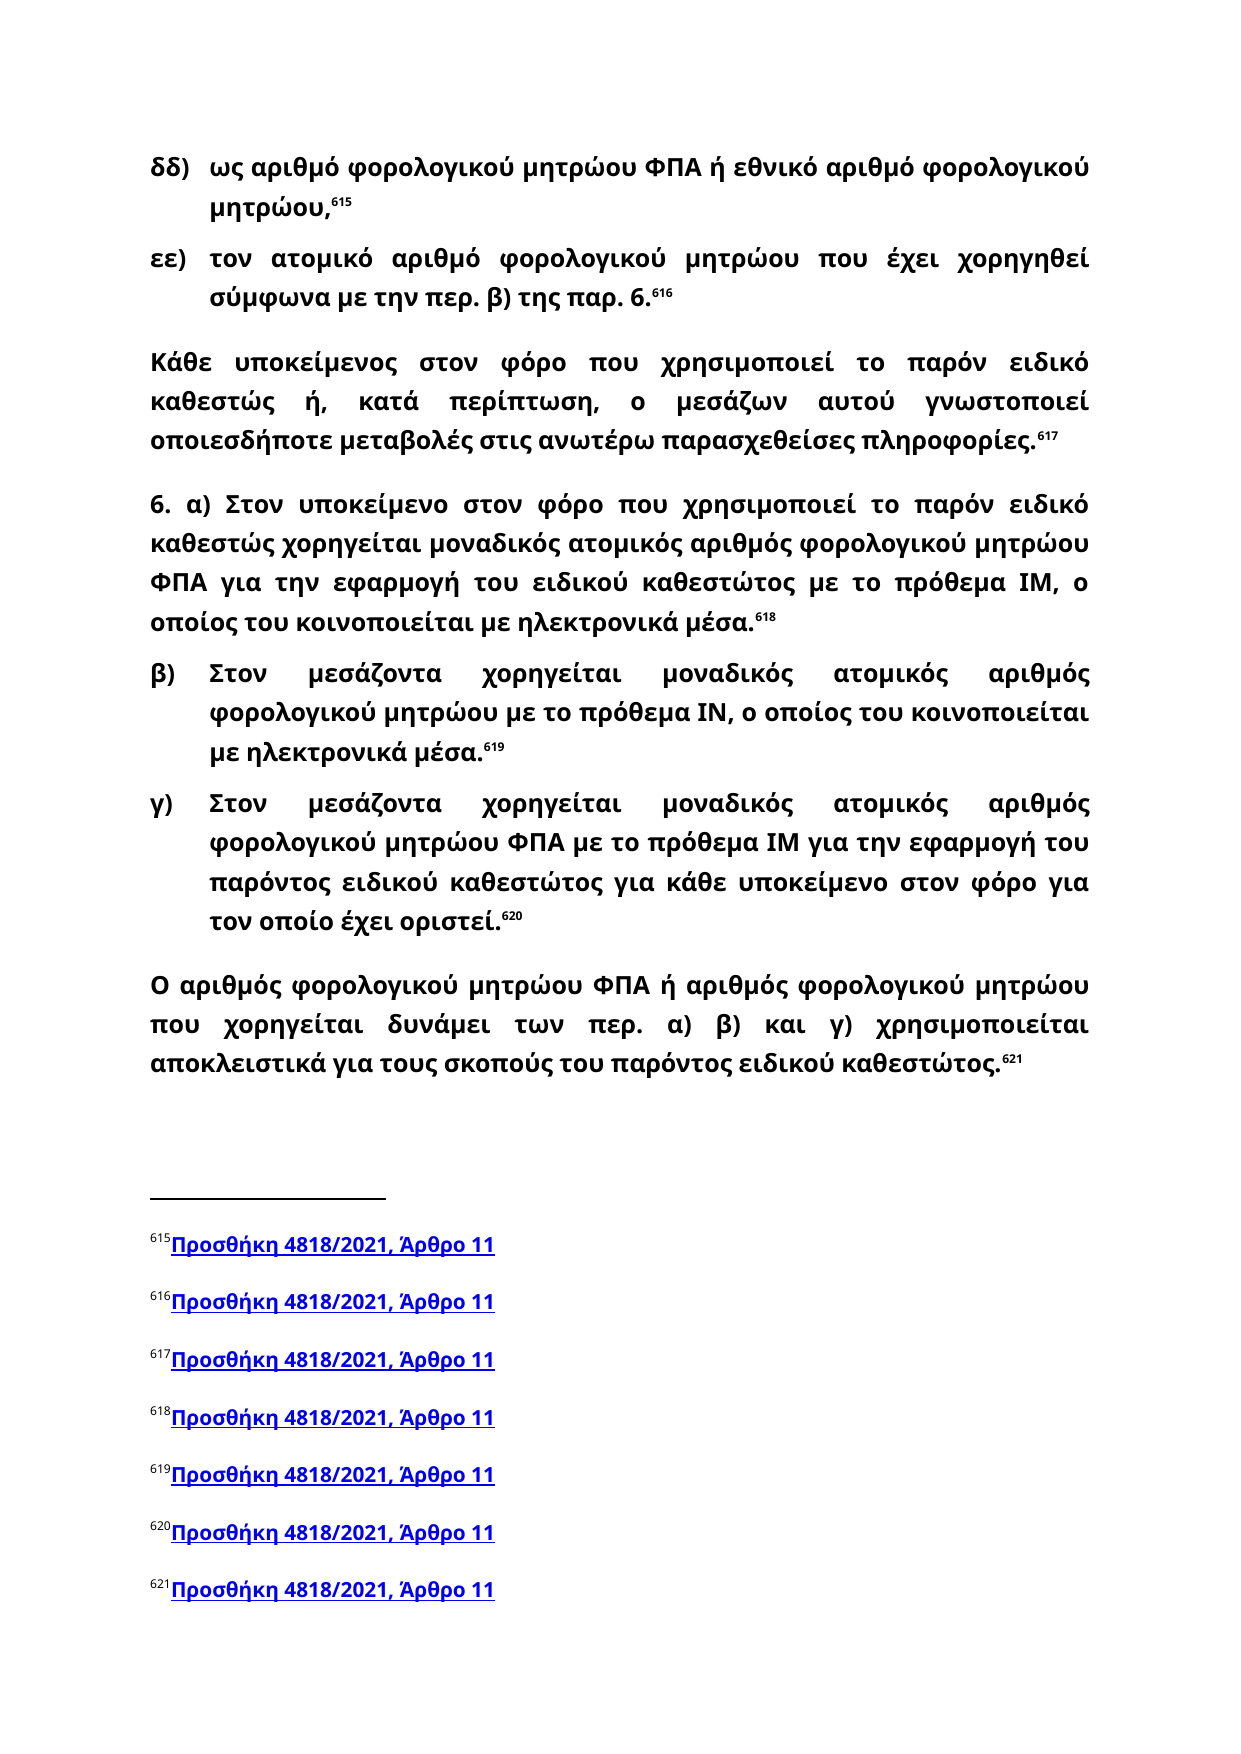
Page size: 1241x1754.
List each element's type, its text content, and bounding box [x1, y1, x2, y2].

text Κάθε υποκείμενος στον φόρο που χρησιμοποιεί το παρόν ειδικό καθεστώς ή, κατά περίπτωση, ο μεσάζων αυτού γνωστοποιεί οποιεσδήποτε μεταβολές στις ανωτέρω παρασχεθείσες πληροφορίες. [150, 344, 1090, 457]
list δδ) ως αριθμό φορολογικού μητρώου ΦΠΑ ή εθνικό αριθμό φορολογικού μητρώου, [150, 150, 1090, 223]
list εε) τον ατομικό αριθμό φορολογικού μητρώου που έχει χορηγηθεί σύμφωνα με την περ. β) της παρ. 6. [150, 241, 1090, 314]
text Προσθήκη 4818/2021, Άρθρο 11 [150, 1518, 1090, 1546]
text Προσθήκη 4818/2021, Άρθρο 11 [150, 1287, 1090, 1316]
text Προσθήκη 4818/2021, Άρθρο 11 [150, 1403, 1090, 1431]
text Προσθήκη 4818/2021, Άρθρο 11 [150, 1230, 1090, 1258]
text Προσθήκη 4818/2021, Άρθρο 11 [150, 1576, 1090, 1604]
list γ) Στον μεσάζοντα χορηγείται μοναδικός ατομικός αριθμός φορολογικού μητρώου ΦΠΑ με το πρόθεμα IM για την εφαρμογή του παρόντος ειδικού καθεστώτος για κάθε υποκείμενο στον φόρο για τον οποίο έχει οριστεί. [150, 786, 1090, 937]
text Προσθήκη 4818/2021, Άρθρο 11 [150, 1345, 1090, 1373]
text 6. α) Στον υποκείμενο στον φόρο που χρησιμοποιεί το παρόν ειδικό καθεστώς χορηγείται μοναδικός ατομικός αριθμός φορολογικού μητρώου ΦΠΑ για την εφαρμογή του ειδικού καθεστώτος με το πρόθεμα IM, ο οποίος του κοινοποιείται με ηλεκτρονικά μέσα. [150, 487, 1090, 638]
list β) Στον μεσάζοντα χορηγείται μοναδικός ατομικός αριθμός φορολογικού μητρώου με το πρόθεμα IN, ο οποίος του κοινοποιείται με ηλεκτρονικά μέσα. [150, 656, 1090, 768]
text Ο αριθμός φορολογικού μητρώου ΦΠΑ ή αριθμός φορολογικού μητρώου που χορηγείται δυνάμει των περ. α) β) και γ) χρησιμοποιείται αποκλειστικά για τους σκοπούς του παρόντος ειδικού καθεστώτος. [150, 967, 1090, 1080]
text Προσθήκη 4818/2021, Άρθρο 11 [150, 1460, 1090, 1489]
